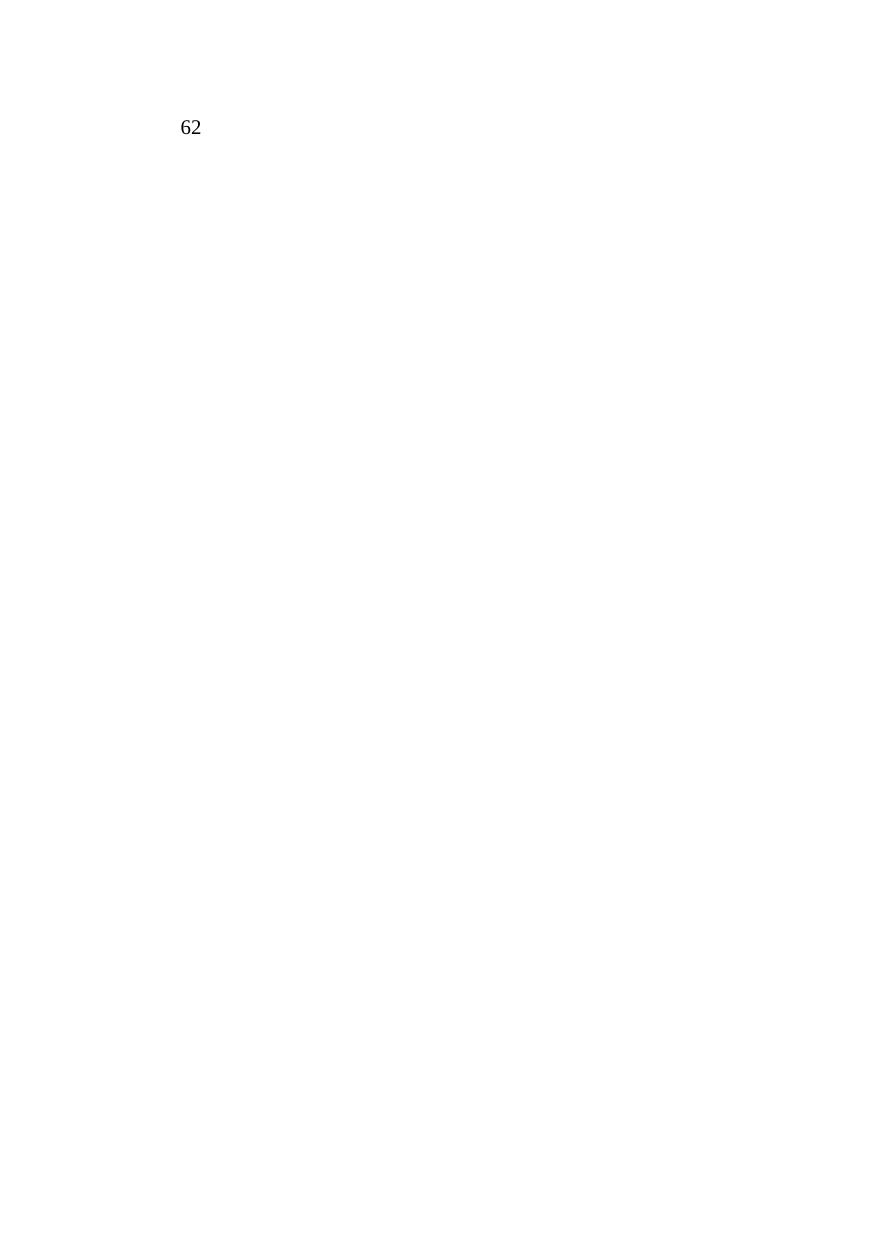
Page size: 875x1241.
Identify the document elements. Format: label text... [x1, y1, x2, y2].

text 62 [180, 115, 732, 139]
